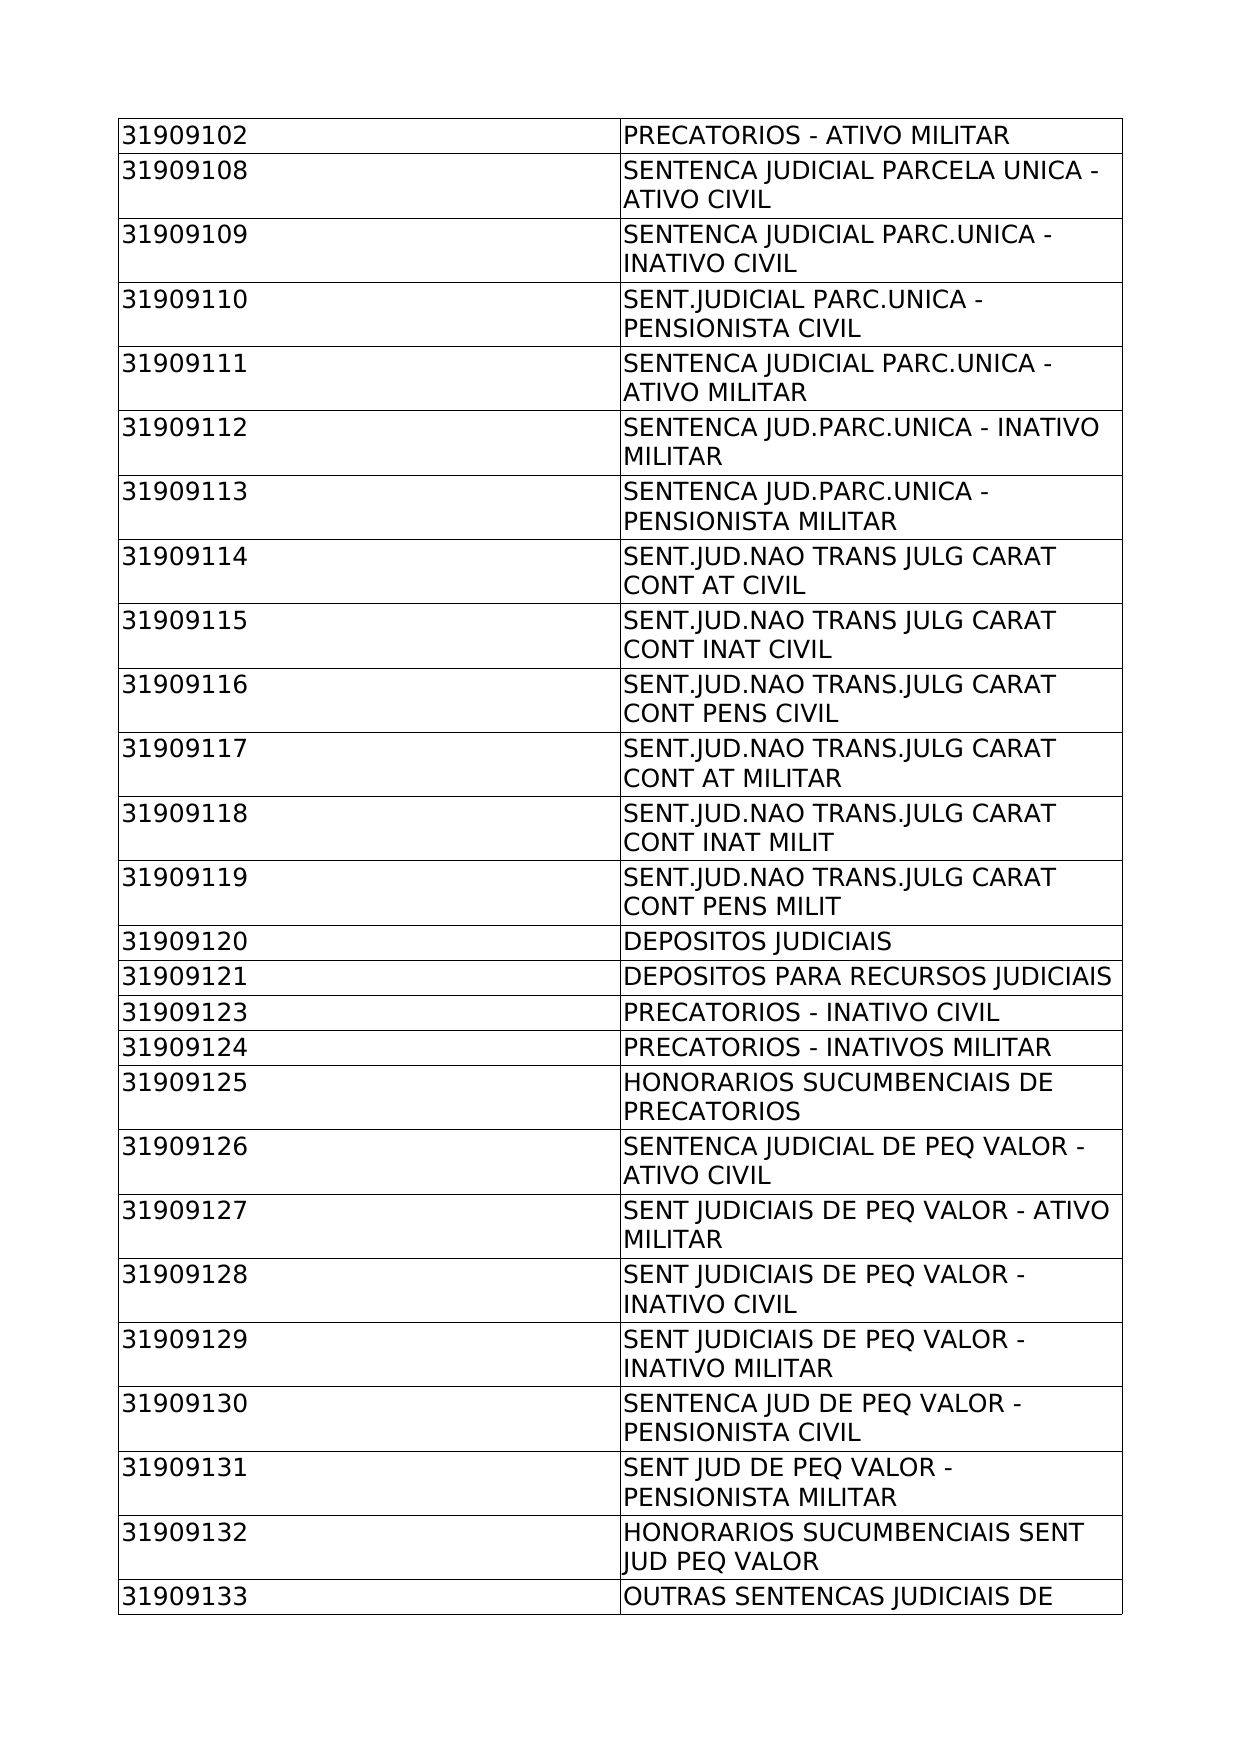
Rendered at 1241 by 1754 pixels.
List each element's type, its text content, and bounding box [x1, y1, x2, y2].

table_cell SENTENCA JUDICIAL PARCELA UNICA - ATIVO CIVIL [621, 154, 1122, 217]
table_cell 31909109 [119, 219, 620, 282]
table_cell PRECATORIOS - ATIVO MILITAR [621, 119, 1122, 153]
table_cell OUTRAS SENTENCAS JUDICIAIS DE [621, 1580, 1122, 1614]
table_cell 31909124 [119, 1031, 620, 1065]
table_cell SENTENCA JUD.PARC.UNICA - INATIVO MILITAR [621, 411, 1122, 474]
table_cell SENT.JUD.NAO TRANS JULG CARAT CONT INAT CIVIL [621, 604, 1122, 667]
table_cell 31909111 [119, 347, 620, 410]
table_cell 31909128 [119, 1259, 620, 1322]
table_cell SENT JUDICIAIS DE PEQ VALOR - INATIVO MILITAR [621, 1323, 1122, 1386]
table_cell 31909123 [119, 996, 620, 1030]
table_cell SENT.JUD.NAO TRANS.JULG CARAT CONT INAT MILIT [621, 797, 1122, 860]
table_cell 31909133 [119, 1580, 620, 1614]
table_cell SENTENCA JUD DE PEQ VALOR - PENSIONISTA CIVIL [621, 1387, 1122, 1451]
table_cell PRECATORIOS - INATIVOS MILITAR [621, 1031, 1122, 1065]
table_cell SENTENCA JUDICIAL PARC.UNICA - INATIVO CIVIL [621, 219, 1122, 282]
table_cell SENT JUDICIAIS DE PEQ VALOR - INATIVO CIVIL [621, 1259, 1122, 1322]
table_cell 31909115 [119, 604, 620, 667]
table_cell 31909120 [119, 926, 620, 959]
table_cell 31909131 [119, 1452, 620, 1515]
table_cell SENTENCA JUDICIAL PARC.UNICA - ATIVO MILITAR [621, 347, 1122, 410]
table_cell 31909125 [119, 1066, 620, 1129]
table_cell SENTENCA JUDICIAL DE PEQ VALOR - ATIVO CIVIL [621, 1130, 1122, 1193]
table_cell HONORARIOS SUCUMBENCIAIS SENT JUD PEQ VALOR [621, 1516, 1122, 1579]
table_cell 31909102 [119, 119, 620, 153]
table_cell 31909108 [119, 154, 620, 217]
table_cell HONORARIOS SUCUMBENCIAIS DE PRECATORIOS [621, 1066, 1122, 1129]
table_cell SENT.JUD.NAO TRANS.JULG CARAT CONT AT MILITAR [621, 733, 1122, 796]
table_cell PRECATORIOS - INATIVO CIVIL [621, 996, 1122, 1030]
table_cell 31909114 [119, 540, 620, 603]
table_cell 31909121 [119, 961, 620, 995]
table_cell SENTENCA JUD.PARC.UNICA - PENSIONISTA MILITAR [621, 476, 1122, 539]
table_cell 31909117 [119, 733, 620, 796]
table_cell 31909118 [119, 797, 620, 860]
table_cell 31909126 [119, 1130, 620, 1193]
table_cell 31909112 [119, 411, 620, 474]
table_cell 31909130 [119, 1387, 620, 1451]
table_cell 31909132 [119, 1516, 620, 1579]
table_cell 31909129 [119, 1323, 620, 1386]
table_cell SENT.JUDICIAL PARC.UNICA - PENSIONISTA CIVIL [621, 283, 1122, 346]
table_cell DEPOSITOS PARA RECURSOS JUDICIAIS [621, 961, 1122, 995]
table_cell SENT JUD DE PEQ VALOR - PENSIONISTA MILITAR [621, 1452, 1122, 1515]
table_cell SENT.JUD.NAO TRANS JULG CARAT CONT AT CIVIL [621, 540, 1122, 603]
table_cell 31909119 [119, 861, 620, 924]
table_cell DEPOSITOS JUDICIAIS [621, 926, 1122, 959]
table_cell 31909113 [119, 476, 620, 539]
table_cell 31909127 [119, 1195, 620, 1258]
table_cell 31909110 [119, 283, 620, 346]
table_cell 31909116 [119, 669, 620, 732]
table_cell SENT JUDICIAIS DE PEQ VALOR - ATIVO MILITAR [621, 1195, 1122, 1258]
table_cell SENT.JUD.NAO TRANS.JULG CARAT CONT PENS MILIT [621, 861, 1122, 924]
table_cell SENT.JUD.NAO TRANS.JULG CARAT CONT PENS CIVIL [621, 669, 1122, 732]
